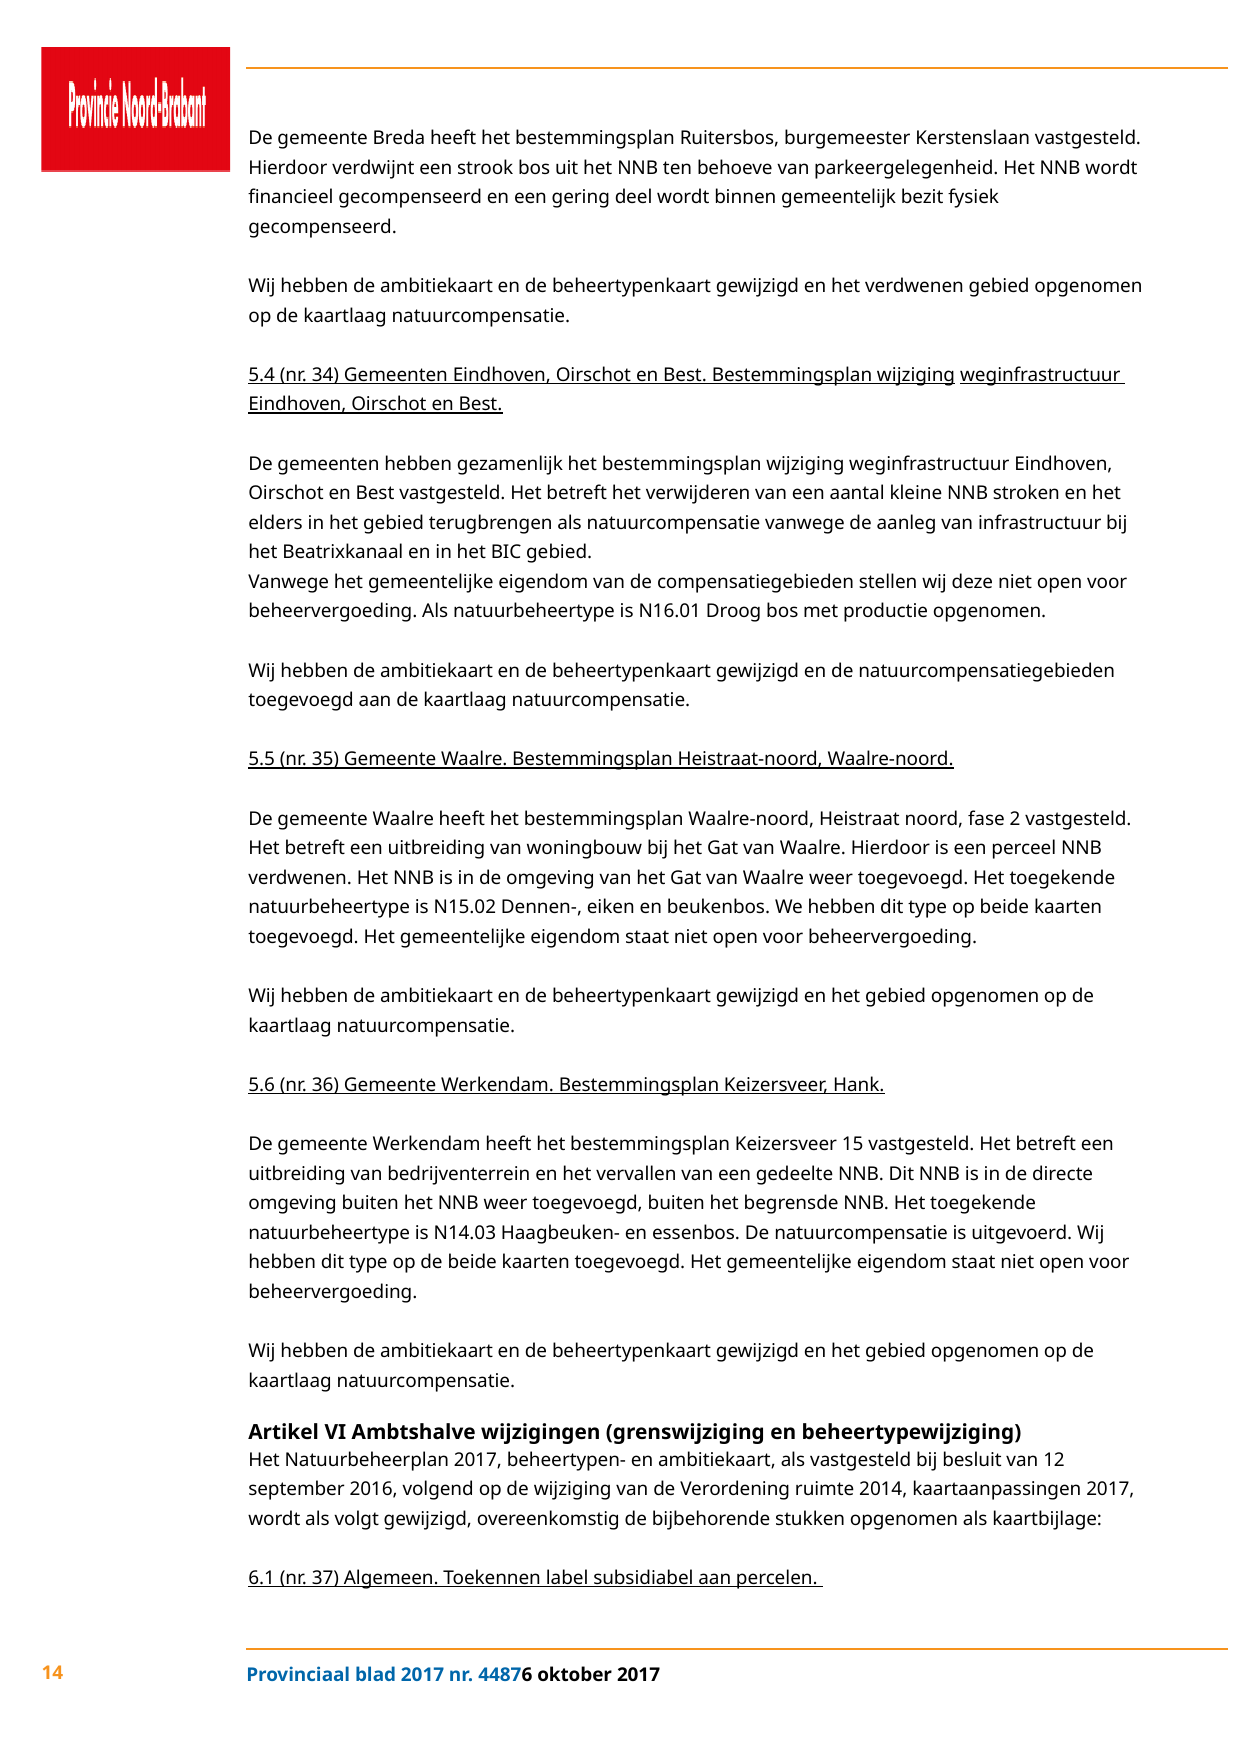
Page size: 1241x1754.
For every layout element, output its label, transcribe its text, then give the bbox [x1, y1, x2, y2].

text Wij hebben de ambitiekaart en de beheertypenkaart gewijzigd en de natuurcompensatiegebieden toegevoegd aan de kaartlaag natuurcompensatie. [248, 657, 1152, 712]
text De gemeenten hebben gezamenlijk het bestemmingsplan wijziging weginfrastructuur Eindhoven, Oirschot en Best vastgesteld. Het betreft het verwijderen van een aantal kleine NNB stroken en het elders in het gebied terugbrengen als natuurcompensatie vanwege de aanleg van infrastructuur bij het Beatrixkanaal en in het BIC gebied. [248, 450, 1152, 564]
text 5.4 (nr. 34) Gemeenten Eindhoven, Oirschot en Best. Bestemmingsplan wijziging weginfrastructuur Eindhoven, Oirschot en Best. [248, 361, 1152, 416]
text 5.6 (nr. 36) Gemeente Werkendam. Bestemmingsplan Keizersveer, Hank. [248, 1071, 1152, 1097]
text Het Natuurbeheerplan 2017, beheertypen- en ambitiekaart, als vastgesteld bij besluit van 12 september 2016, volgend op de wijziging van de Verordening ruimte 2014, kaartaanpassingen 2017, wordt als volgt gewijzigd, overeenkomstig de bijbehorende stukken opgenomen als kaartbijlage: [248, 1446, 1152, 1531]
text 5.5 (nr. 35) Gemeente Waalre. Bestemmingsplan Heistraat-noord, Waalre-noord. [248, 746, 1152, 771]
text Artikel VI Ambtshalve wijzigingen (grenswijziging en beheertypewijziging) [248, 1417, 1152, 1446]
text Wij hebben de ambitiekaart en de beheertypenkaart gewijzigd en het verdwenen gebied opgenomen op de kaartlaag natuurcompensatie. [248, 272, 1152, 328]
text De gemeente Werkendam heeft het bestemmingsplan Keizersveer 15 vastgesteld. Het betreft een uitbreiding van bedrijventerrein en het vervallen van een gedeelte NNB. Dit NNB is in de directe omgeving buiten het NNB weer toegevoegd, buiten het begrensde NNB. Het toegekende natuurbeheertype is N14.03 Haagbeuken- en essenbos. De natuurcompensatie is uitgevoerd. Wij hebben dit type op de beide kaarten toegevoegd. Het gemeentelijke eigendom staat niet open voor beheervergoeding. [248, 1130, 1152, 1304]
text De gemeente Waalre heeft het bestemmingsplan Waalre-noord, Heistraat noord, fase 2 vastgesteld. Het betreft een uitbreiding van woningbouw bij het Gat van Waalre. Hierdoor is een perceel NNB verdwenen. Het NNB is in de omgeving van het Gat van Waalre weer toegevoegd. Het toegekende natuurbeheertype is N15.02 Dennen-, eiken en beukenbos. We hebben dit type op beide kaarten toegevoegd. Het gemeentelijke eigendom staat niet open voor beheervergoeding. [248, 805, 1152, 949]
text De gemeente Breda heeft het bestemmingsplan Ruitersbos, burgemeester Kerstenslaan vastgesteld. Hierdoor verdwijnt een strook bos uit het NNB ten behoeve van parkeergelegenheid. Het NNB wordt financieel gecompenseerd en een gering deel wordt binnen gemeentelijk bezit fysiek gecompenseerd. [248, 124, 1152, 239]
text Wij hebben de ambitiekaart en de beheertypenkaart gewijzigd en het gebied opgenomen op de kaartlaag natuurcompensatie. [248, 982, 1152, 1038]
text Wij hebben de ambitiekaart en de beheertypenkaart gewijzigd en het gebied opgenomen op de kaartlaag natuurcompensatie. [248, 1337, 1152, 1393]
text 6.1 (nr. 37) Algemeen. Toekennen label subsidiabel aan percelen. [248, 1564, 1152, 1590]
text Vanwege het gemeentelijke eigendom van de compensatiegebieden stellen wij deze niet open voor beheervergoeding. Als natuurbeheertype is N16.01 Droog bos met productie opgenomen. [248, 568, 1152, 623]
picture [41, 47, 231, 172]
